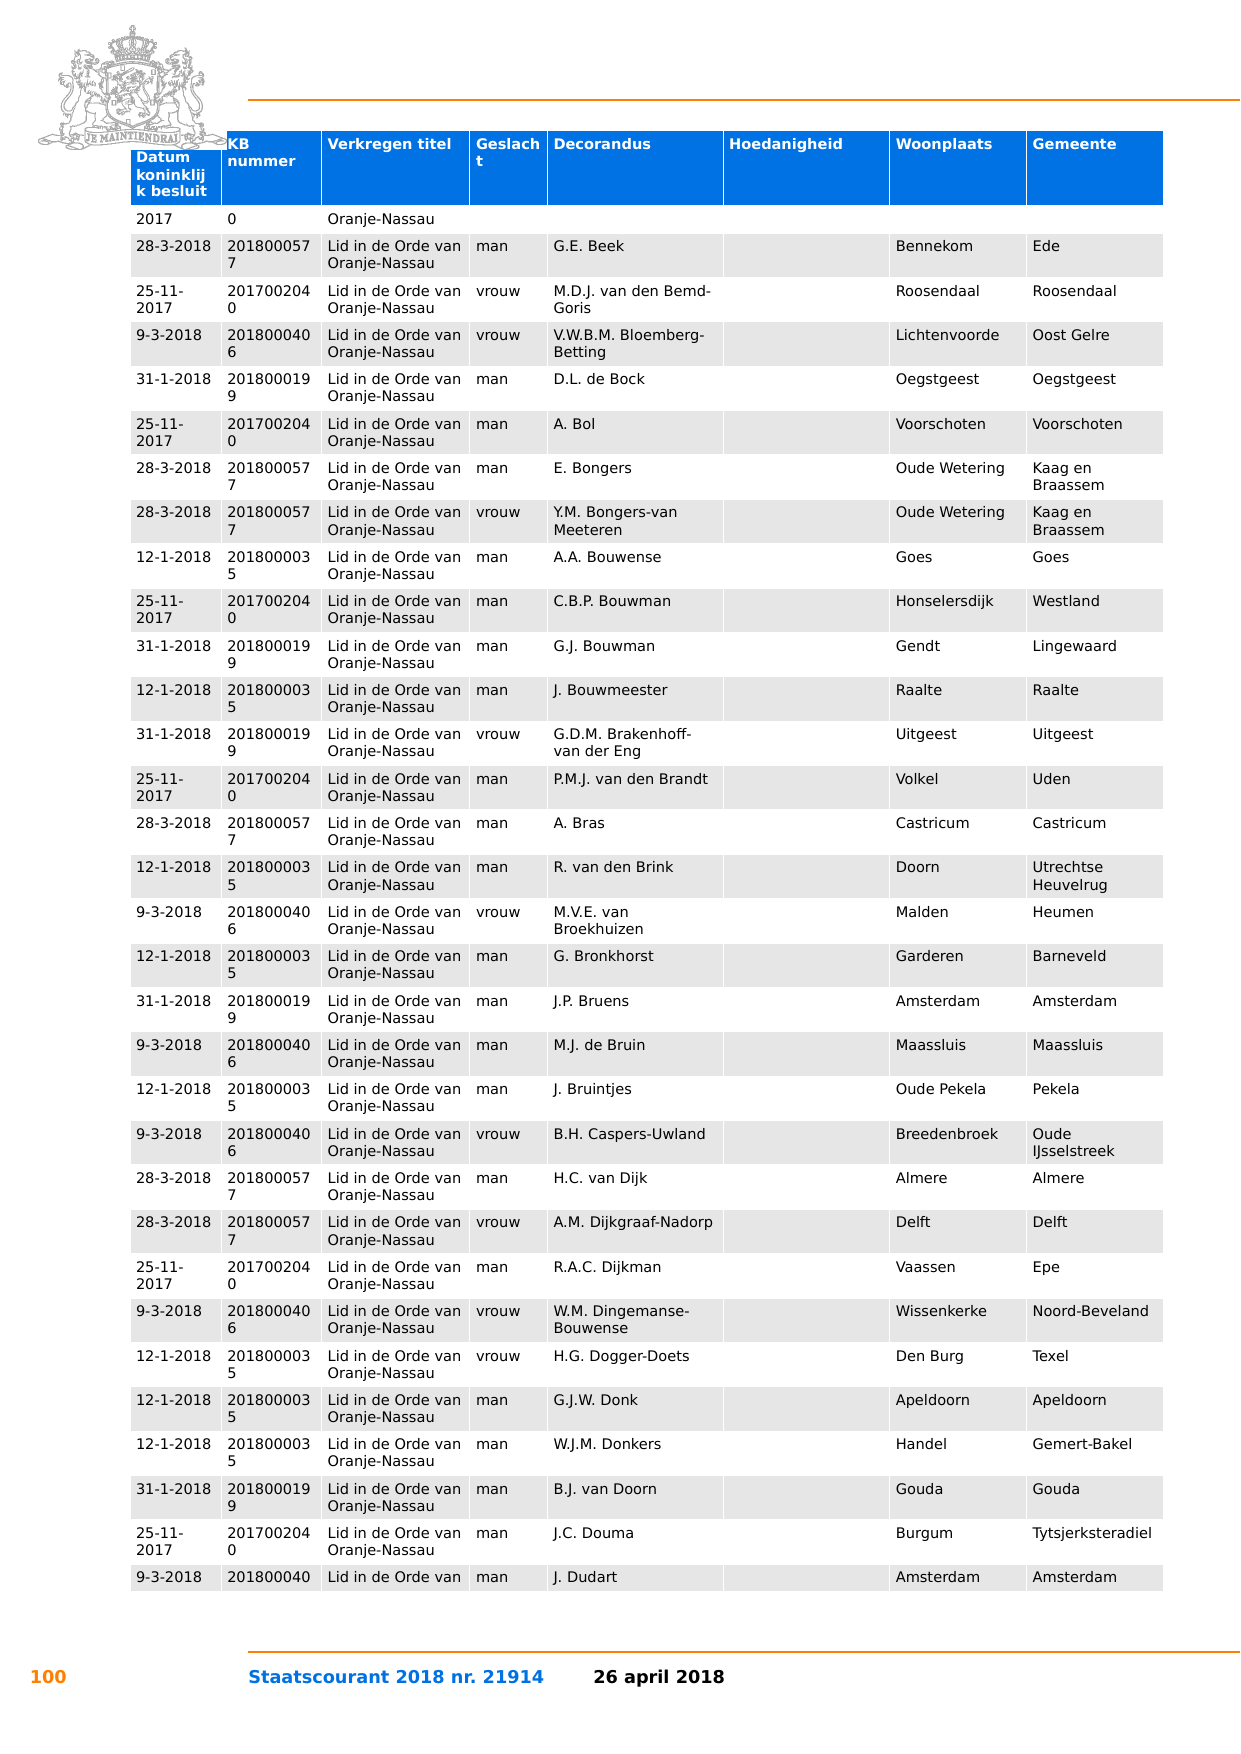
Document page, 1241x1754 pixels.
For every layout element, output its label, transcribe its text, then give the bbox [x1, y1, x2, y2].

table_cell [724, 988, 889, 1031]
table_cell 12-1-2018 [131, 677, 221, 721]
table_header Gemeente [1027, 131, 1163, 205]
table_cell man [470, 810, 547, 854]
table_cell Ede [1027, 234, 1163, 277]
table_cell Lid in de Orde van Oranje-Nassau [322, 1520, 469, 1564]
table_cell [548, 206, 723, 232]
table_cell man [470, 544, 547, 587]
table_cell 12-1-2018 [131, 1077, 221, 1120]
table_cell vrouw [470, 1299, 547, 1342]
table_cell 2017002040 [222, 589, 321, 632]
table_cell 2017 [131, 206, 221, 232]
table_cell man [470, 589, 547, 632]
table_cell [724, 544, 889, 587]
table_cell G.E. Beek [548, 234, 723, 277]
table_cell Voorschoten [890, 411, 1026, 454]
table_cell Lichtenvoorde [890, 322, 1026, 366]
table_cell 2018000035 [222, 544, 321, 587]
table_cell 0 [222, 206, 321, 232]
table_cell 2018000577 [222, 455, 321, 499]
table_cell vrouw [470, 278, 547, 321]
table_cell Delft [1027, 1210, 1163, 1253]
table_cell [724, 1520, 889, 1564]
table_cell Lid in de Orde van Oranje-Nassau [322, 1387, 469, 1431]
table_cell M.D.J. van den Bemd-Goris [548, 278, 723, 321]
table_cell Oegstgeest [1027, 367, 1163, 410]
table_cell Lingewaard [1027, 633, 1163, 676]
table_cell 28-3-2018 [131, 455, 221, 499]
table_cell 201800040 [222, 1565, 321, 1591]
table_cell Volkel [890, 766, 1026, 809]
table_cell Voorschoten [1027, 411, 1163, 454]
table_cell A. Bol [548, 411, 723, 454]
table_cell Epe [1027, 1254, 1163, 1297]
table_cell Raalte [1027, 677, 1163, 721]
table_cell 31-1-2018 [131, 633, 221, 676]
table_cell man [470, 1165, 547, 1209]
table_cell 25-11-2017 [131, 411, 221, 454]
table_cell 25-11-2017 [131, 766, 221, 809]
table_cell 25-11-2017 [131, 1520, 221, 1564]
table_cell Lid in de Orde van Oranje-Nassau [322, 234, 469, 277]
table_cell 2018000035 [222, 1432, 321, 1475]
table_cell Doorn [890, 855, 1026, 898]
table_cell man [470, 988, 547, 1031]
table_cell Barneveld [1027, 944, 1163, 987]
table_cell 31-1-2018 [131, 722, 221, 765]
table_cell vrouw [470, 322, 547, 366]
table_cell Vaassen [890, 1254, 1026, 1297]
table_cell Noord-Beveland [1027, 1299, 1163, 1342]
table_cell man [470, 367, 547, 410]
table_cell Gouda [1027, 1476, 1163, 1519]
table_cell G.D.M. Brakenhoff-van der Eng [548, 722, 723, 765]
table_cell 28-3-2018 [131, 1165, 221, 1209]
table_cell 2017002040 [222, 278, 321, 321]
table_cell C.B.P. Bouwman [548, 589, 723, 632]
table_cell [724, 589, 889, 632]
table_cell 31-1-2018 [131, 367, 221, 410]
table_cell Oude IJsselstreek [1027, 1121, 1163, 1164]
table_cell [724, 1343, 889, 1386]
table_cell [724, 500, 889, 543]
table_cell [724, 1254, 889, 1297]
table_cell [724, 810, 889, 854]
table_cell Utrechtse Heuvelrug [1027, 855, 1163, 898]
table_cell M.J. de Bruin [548, 1032, 723, 1076]
table_cell 28-3-2018 [131, 234, 221, 277]
table_cell Pekela [1027, 1077, 1163, 1120]
table_cell [724, 899, 889, 942]
table_cell man [470, 1565, 547, 1591]
table_cell 9-3-2018 [131, 1121, 221, 1164]
table_cell [724, 1476, 889, 1519]
table_cell [1027, 206, 1163, 232]
table_cell Oude Wetering [890, 500, 1026, 543]
table_cell vrouw [470, 899, 547, 942]
table_cell Gendt [890, 633, 1026, 676]
table_cell E. Bongers [548, 455, 723, 499]
table_cell Kaag en Braassem [1027, 500, 1163, 543]
table_cell Oude Wetering [890, 455, 1026, 499]
table_cell 9-3-2018 [131, 322, 221, 366]
table_cell J.C. Douma [548, 1520, 723, 1564]
table_cell A.A. Bouwense [548, 544, 723, 587]
table_cell [724, 455, 889, 499]
table_cell [724, 234, 889, 277]
table_cell 2018000035 [222, 1077, 321, 1120]
table_cell G. Bronkhorst [548, 944, 723, 987]
table_cell Breedenbroek [890, 1121, 1026, 1164]
table_cell V.W.B.M. Bloemberg-Betting [548, 322, 723, 366]
table_cell man [470, 1432, 547, 1475]
table_cell 28-3-2018 [131, 810, 221, 854]
table_header Decorandus [548, 131, 723, 205]
table_cell man [470, 766, 547, 809]
table_cell Almere [890, 1165, 1026, 1209]
table_header KB nummer [222, 131, 321, 205]
table_cell Wissenkerke [890, 1299, 1026, 1342]
table_cell Lid in de Orde van Oranje-Nassau [322, 1121, 469, 1164]
table_cell 2018000577 [222, 500, 321, 543]
table_cell 2018000035 [222, 1343, 321, 1386]
table_cell Amsterdam [890, 988, 1026, 1031]
table_cell Garderen [890, 944, 1026, 987]
table_cell 2018000199 [222, 633, 321, 676]
table_cell 9-3-2018 [131, 899, 221, 942]
table_cell man [470, 411, 547, 454]
table_cell [724, 855, 889, 898]
table_cell 2017002040 [222, 411, 321, 454]
table_cell A.M. Dijkgraaf-Nadorp [548, 1210, 723, 1253]
table_cell [724, 766, 889, 809]
table_cell [890, 206, 1026, 232]
table_cell vrouw [470, 1210, 547, 1253]
table_cell A. Bras [548, 810, 723, 854]
table_cell 28-3-2018 [131, 1210, 221, 1253]
table_cell [470, 206, 547, 232]
table_cell 12-1-2018 [131, 544, 221, 587]
table_cell Lid in de Orde van Oranje-Nassau [322, 455, 469, 499]
table_cell [724, 1210, 889, 1253]
table_cell man [470, 1476, 547, 1519]
table_cell man [470, 1032, 547, 1076]
table_cell Castricum [1027, 810, 1163, 854]
table_cell Malden [890, 899, 1026, 942]
table_cell Lid in de Orde van Oranje-Nassau [322, 1254, 469, 1297]
table_cell J. Dudart [548, 1565, 723, 1591]
table_cell 9-3-2018 [131, 1299, 221, 1342]
table_cell Lid in de Orde van Oranje-Nassau [322, 1432, 469, 1475]
table_cell man [470, 1387, 547, 1431]
table_cell Amsterdam [890, 1565, 1026, 1591]
table_header Datum koninklijk besluit [131, 150, 221, 205]
table_cell J. Bouwmeester [548, 677, 723, 721]
table_cell Lid in de Orde van Oranje-Nassau [322, 322, 469, 366]
table_cell Westland [1027, 589, 1163, 632]
table_cell Castricum [890, 810, 1026, 854]
table_cell 25-11-2017 [131, 278, 221, 321]
table_cell Honselersdijk [890, 589, 1026, 632]
table_cell Lid in de Orde van Oranje-Nassau [322, 411, 469, 454]
table_cell Maassluis [890, 1032, 1026, 1076]
table_cell 28-3-2018 [131, 500, 221, 543]
table_cell [724, 1032, 889, 1076]
table_cell man [470, 455, 547, 499]
table_cell 2018000199 [222, 367, 321, 410]
table_cell Lid in de Orde van Oranje-Nassau [322, 944, 469, 987]
table_header Verkregen titel [322, 131, 469, 205]
table_cell 2017002040 [222, 1254, 321, 1297]
table_cell man [470, 234, 547, 277]
table_cell Lid in de Orde van Oranje-Nassau [322, 367, 469, 410]
table_cell [724, 1077, 889, 1120]
table_cell [724, 367, 889, 410]
table_cell Lid in de Orde van Oranje-Nassau [322, 810, 469, 854]
table_cell Burgum [890, 1520, 1026, 1564]
table_header Geslacht [470, 131, 547, 205]
table_cell 25-11-2017 [131, 589, 221, 632]
table_cell vrouw [470, 1121, 547, 1164]
table_cell 9-3-2018 [131, 1032, 221, 1076]
table_cell Delft [890, 1210, 1026, 1253]
table_cell Apeldoorn [890, 1387, 1026, 1431]
table_cell [724, 206, 889, 232]
table_cell 2017002040 [222, 1520, 321, 1564]
table_cell man [470, 1077, 547, 1120]
table_cell Den Burg [890, 1343, 1026, 1386]
table_cell Lid in de Orde van Oranje-Nassau [322, 988, 469, 1031]
table_cell Uden [1027, 766, 1163, 809]
table_cell Oost Gelre [1027, 322, 1163, 366]
table_cell Lid in de Orde van Oranje-Nassau [322, 677, 469, 721]
table_cell 2018000406 [222, 1032, 321, 1076]
table_cell B.J. van Doorn [548, 1476, 723, 1519]
table_cell vrouw [470, 1343, 547, 1386]
table_cell man [470, 677, 547, 721]
table_cell G.J. Bouwman [548, 633, 723, 676]
table_cell J.P. Bruens [548, 988, 723, 1031]
table_cell Bennekom [890, 234, 1026, 277]
table_cell G.J.W. Donk [548, 1387, 723, 1431]
table_cell Lid in de Orde van Oranje-Nassau [322, 899, 469, 942]
table_cell 2018000035 [222, 677, 321, 721]
table_cell 2018000406 [222, 1299, 321, 1342]
table_cell vrouw [470, 722, 547, 765]
table_cell R. van den Brink [548, 855, 723, 898]
table_cell Tytsjerksteradiel [1027, 1520, 1163, 1564]
picture [38, 25, 227, 150]
table_cell Lid in de Orde van Oranje-Nassau [322, 766, 469, 809]
table_cell Amsterdam [1027, 1565, 1163, 1591]
table_cell Almere [1027, 1165, 1163, 1209]
table_cell 2018000199 [222, 988, 321, 1031]
table_cell 2018000577 [222, 1210, 321, 1253]
table_header Hoedanigheid [724, 131, 889, 205]
table_cell M.V.E. van Broekhuizen [548, 899, 723, 942]
table_cell Lid in de Orde van Oranje-Nassau [322, 1165, 469, 1209]
table_cell 2018000199 [222, 1476, 321, 1519]
table_cell 12-1-2018 [131, 1343, 221, 1386]
table_cell Lid in de Orde van Oranje-Nassau [322, 1299, 469, 1342]
table_cell [724, 322, 889, 366]
table_cell 12-1-2018 [131, 1432, 221, 1475]
table_cell Lid in de Orde van Oranje-Nassau [322, 1476, 469, 1519]
table_cell Heumen [1027, 899, 1163, 942]
table_cell 9-3-2018 [131, 1565, 221, 1591]
table_cell [724, 1387, 889, 1431]
table_cell [724, 722, 889, 765]
table_cell D.L. de Bock [548, 367, 723, 410]
table_cell 2018000577 [222, 1165, 321, 1209]
table_cell man [470, 1520, 547, 1564]
table_cell Oranje-Nassau [322, 206, 469, 232]
table_cell [724, 1565, 889, 1591]
table_cell Oegstgeest [890, 367, 1026, 410]
table_cell vrouw [470, 500, 547, 543]
table_cell W.M. Dingemanse-Bouwense [548, 1299, 723, 1342]
table_cell Lid in de Orde van [322, 1565, 469, 1591]
table_cell Apeldoorn [1027, 1387, 1163, 1431]
table_cell 2018000035 [222, 1387, 321, 1431]
table_cell 2018000406 [222, 322, 321, 366]
table_cell [724, 1432, 889, 1475]
table_cell Amsterdam [1027, 988, 1163, 1031]
table_cell 25-11-2017 [131, 1254, 221, 1297]
table_cell 31-1-2018 [131, 1476, 221, 1519]
table_cell Lid in de Orde van Oranje-Nassau [322, 1343, 469, 1386]
table_cell Lid in de Orde van Oranje-Nassau [322, 855, 469, 898]
table_cell [724, 633, 889, 676]
table_cell 2018000199 [222, 722, 321, 765]
table_cell Lid in de Orde van Oranje-Nassau [322, 589, 469, 632]
table_cell P.M.J. van den Brandt [548, 766, 723, 809]
table_cell 31-1-2018 [131, 988, 221, 1031]
table_cell Goes [1027, 544, 1163, 587]
table_cell 2018000577 [222, 234, 321, 277]
table_cell Lid in de Orde van Oranje-Nassau [322, 1032, 469, 1076]
table_cell R.A.C. Dijkman [548, 1254, 723, 1297]
table_cell Maassluis [1027, 1032, 1163, 1076]
table_cell man [470, 855, 547, 898]
table_cell Y.M. Bongers-van Meeteren [548, 500, 723, 543]
table_cell 2018000577 [222, 810, 321, 854]
table_cell [724, 411, 889, 454]
table_cell B.H. Caspers-Uwland [548, 1121, 723, 1164]
table_cell [724, 1121, 889, 1164]
table_cell 2018000035 [222, 855, 321, 898]
table_cell Roosendaal [1027, 278, 1163, 321]
table_header Woonplaats [890, 131, 1026, 205]
table_cell Kaag en Braassem [1027, 455, 1163, 499]
table_cell Oude Pekela [890, 1077, 1026, 1120]
table_cell J. Bruintjes [548, 1077, 723, 1120]
table_cell 12-1-2018 [131, 944, 221, 987]
table_cell [724, 677, 889, 721]
table_cell Lid in de Orde van Oranje-Nassau [322, 544, 469, 587]
table_cell man [470, 633, 547, 676]
table_cell H.G. Dogger-Doets [548, 1343, 723, 1386]
table_cell 2018000035 [222, 944, 321, 987]
table_cell H.C. van Dijk [548, 1165, 723, 1209]
table_cell man [470, 1254, 547, 1297]
table_cell 12-1-2018 [131, 855, 221, 898]
table_cell Goes [890, 544, 1026, 587]
table_cell Lid in de Orde van Oranje-Nassau [322, 278, 469, 321]
table_cell 12-1-2018 [131, 1387, 221, 1431]
table_cell Lid in de Orde van Oranje-Nassau [322, 500, 469, 543]
table_cell [724, 1165, 889, 1209]
table_cell Raalte [890, 677, 1026, 721]
table_cell Lid in de Orde van Oranje-Nassau [322, 722, 469, 765]
table_cell man [470, 944, 547, 987]
table_cell Texel [1027, 1343, 1163, 1386]
table_cell [724, 278, 889, 321]
table_cell W.J.M. Donkers [548, 1432, 723, 1475]
table_cell Gouda [890, 1476, 1026, 1519]
table_cell Lid in de Orde van Oranje-Nassau [322, 1077, 469, 1120]
table_cell Uitgeest [890, 722, 1026, 765]
table_cell 2017002040 [222, 766, 321, 809]
table_cell 2018000406 [222, 899, 321, 942]
table_cell [724, 944, 889, 987]
table_cell Lid in de Orde van Oranje-Nassau [322, 1210, 469, 1253]
table_cell Uitgeest [1027, 722, 1163, 765]
table_cell [724, 1299, 889, 1342]
table_cell Handel [890, 1432, 1026, 1475]
table_cell 2018000406 [222, 1121, 321, 1164]
table_cell Gemert-Bakel [1027, 1432, 1163, 1475]
table_cell Lid in de Orde van Oranje-Nassau [322, 633, 469, 676]
table_cell Roosendaal [890, 278, 1026, 321]
